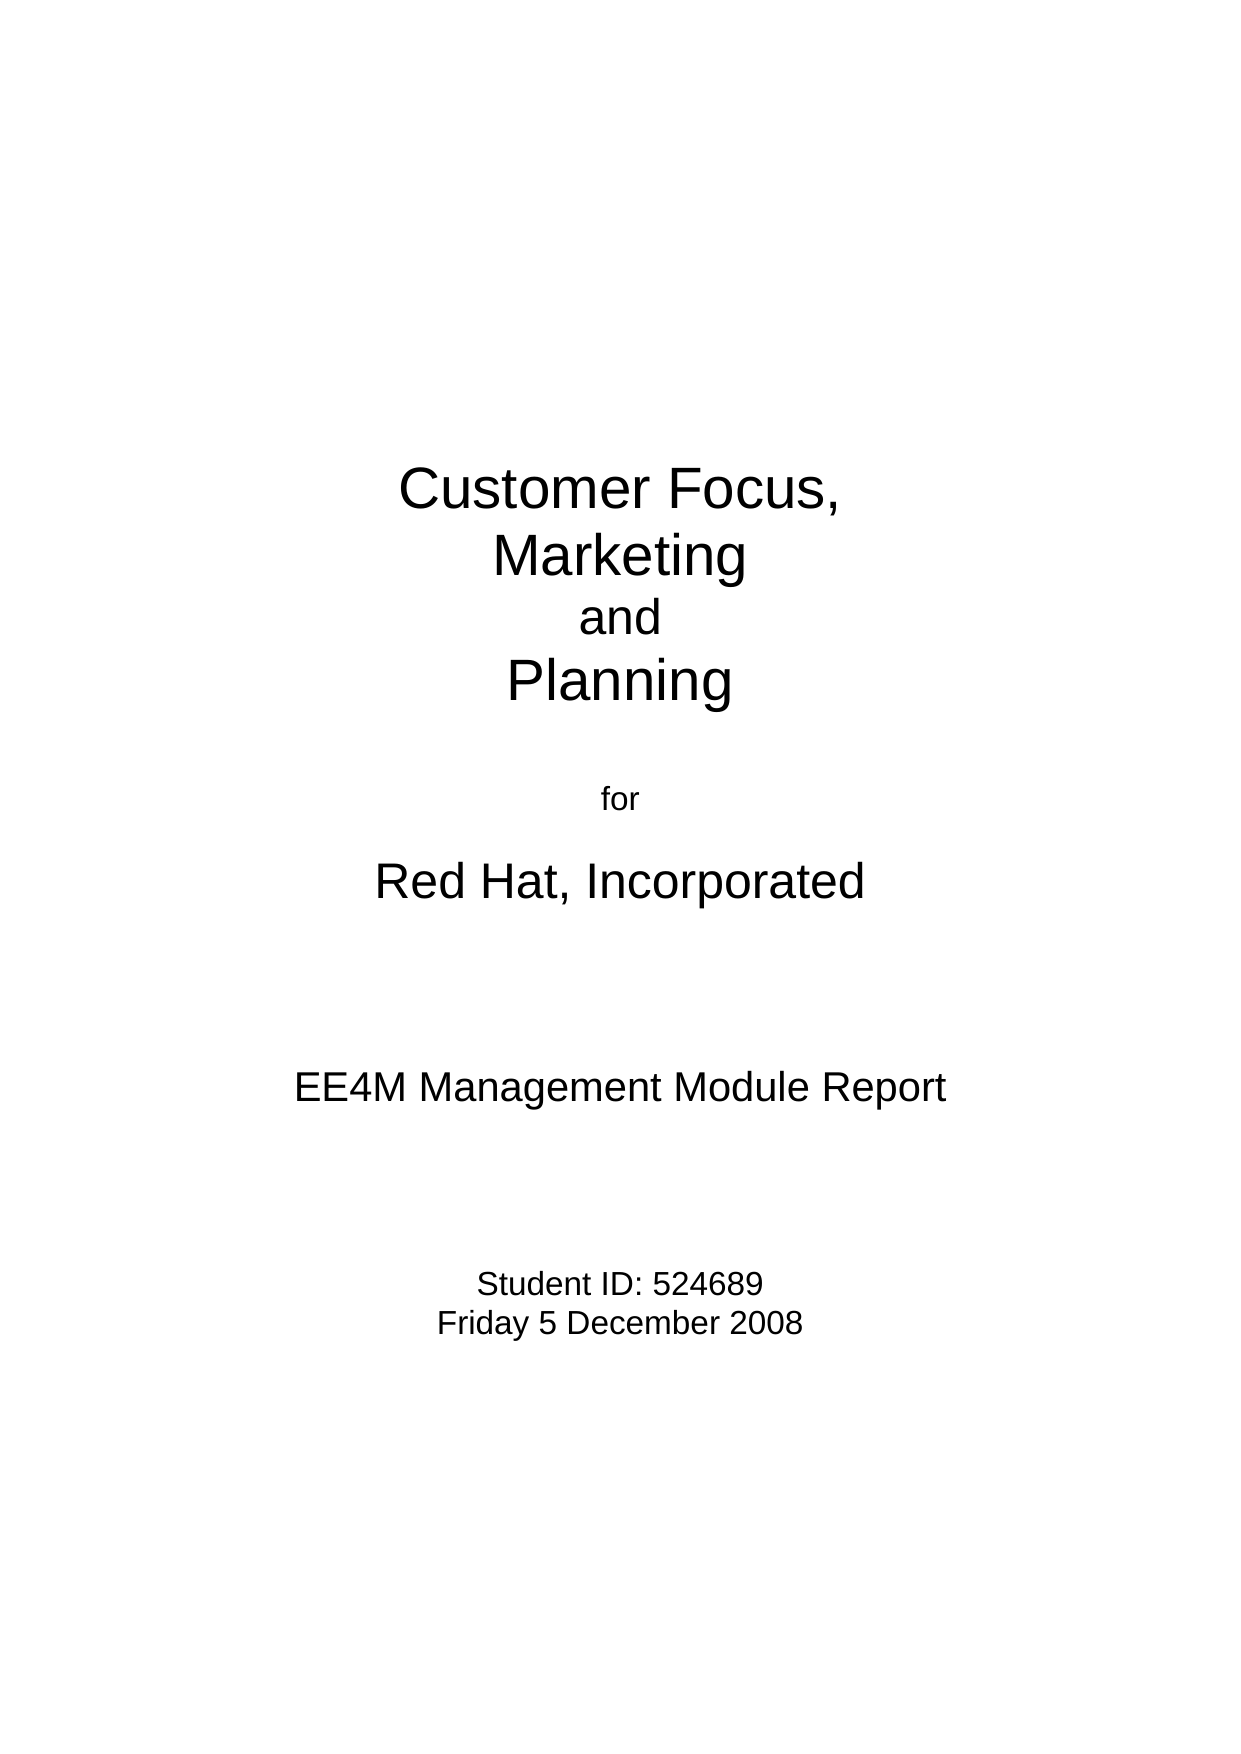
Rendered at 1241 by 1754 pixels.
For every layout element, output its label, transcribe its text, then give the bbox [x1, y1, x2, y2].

text Student ID: 524689 [118, 1264, 1122, 1303]
text Friday 5 December 2008 [118, 1303, 1122, 1341]
text Marketing [118, 521, 1122, 588]
text and [118, 588, 1122, 645]
text for [118, 779, 1122, 818]
text Planning [118, 645, 1122, 712]
text Red Hat, Incorporated [118, 851, 1122, 909]
text EE4M Management Module Report [118, 1063, 1122, 1111]
text Customer Focus, [118, 453, 1122, 521]
